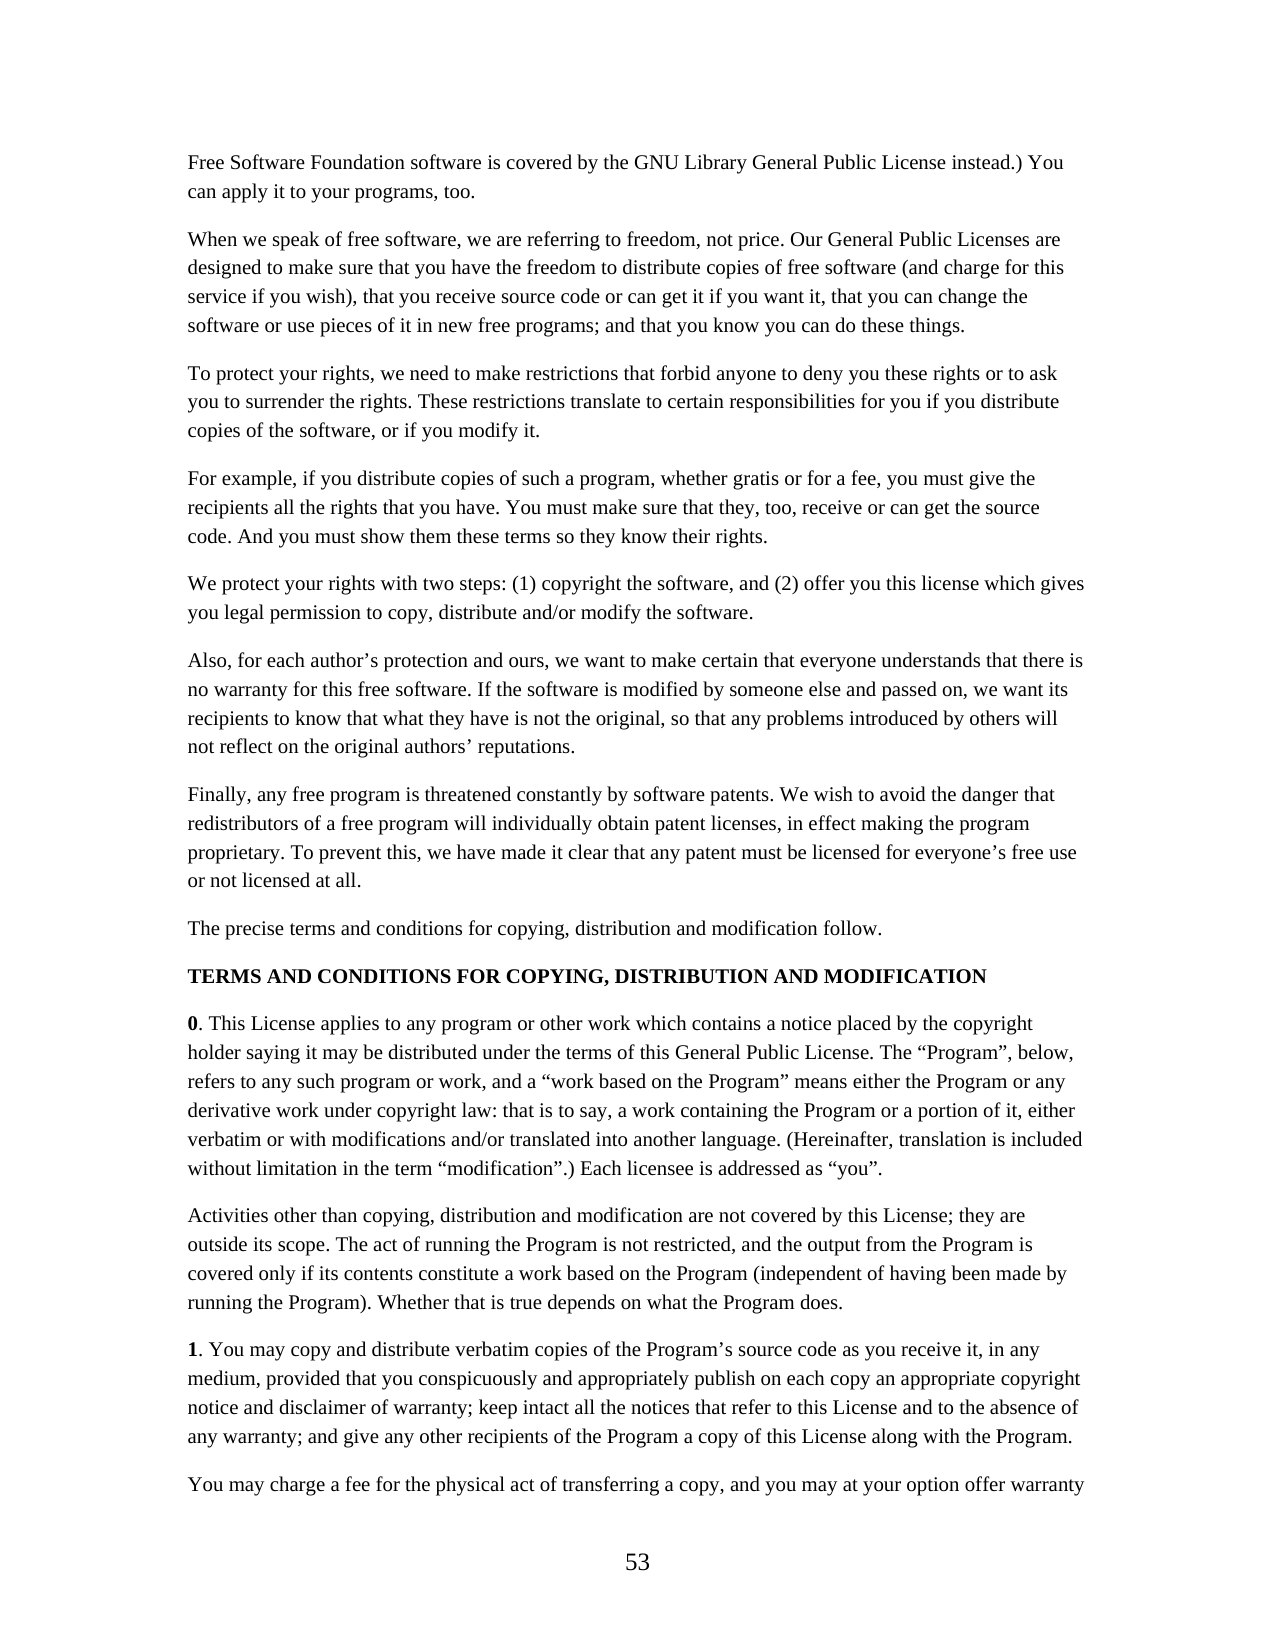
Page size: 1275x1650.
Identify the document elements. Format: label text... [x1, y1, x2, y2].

text TERMS AND CONDITIONS FOR COPYING, DISTRIBUTION AND MODIFICATION [187, 964, 1087, 988]
text Free Software Foundation software is covered by the GNU Library General Public License instead.) You can apply it to your programs, too. [187, 150, 1087, 203]
text We protect your rights with two steps: (1) copyright the software, and (2) offer you this license which gives you legal permission to copy, distribute and/or modify the software. [187, 571, 1087, 624]
text To protect your rights, we need to make restrictions that forbid anyone to deny you these rights or to ask you to surrender the rights. These restrictions translate to certain responsibilities for you if you distribute copies of the software, or if you modify it. [187, 361, 1087, 442]
text 0. This License applies to any program or other work which contains a notice placed by the copyright holder saying it may be distributed under the terms of this General Public License. The “Program”, below, refers to any such program or work, and a “work based on the Program” means either the Program or any derivative work under copyright law: that is to say, a work containing the Program or a portion of it, either verbatim or with modifications and/or translated into another language. (Hereinafter, translation is included without limitation in the term “modification”.) Each licensee is addressed as “you”. [187, 1011, 1087, 1179]
text Also, for each author’s protection and ours, we want to make certain that everyone understands that there is no warranty for this free software. If the software is modified by someone else and passed on, we want its recipients to know that what they have is not the original, so that any problems introduced by others will not reflect on the original authors’ reputations. [187, 648, 1087, 758]
text 1. You may copy and distribute verbatim copies of the Program’s source code as you receive it, in any medium, provided that you conspicuously and appropriately publish on each copy an appropriate copyright notice and disclaimer of warranty; keep intact all the notices that refer to this License and to the absence of any warranty; and give any other recipients of the Program a copy of this License along with the Program. [187, 1337, 1087, 1448]
text You may charge a fee for the physical act of transferring a copy, and you may at your option offer warranty [187, 1471, 1087, 1496]
text The precise terms and conditions for copying, distribution and modification follow. [187, 916, 1087, 940]
text Activities other than copying, distribution and modification are not covered by this License; they are outside its scope. The act of running the Program is not restricted, and the output from the Program is covered only if its contents constitute a work based on the Program (independent of having been made by running the Program). Whether that is true depends on what the Program does. [187, 1203, 1087, 1314]
text Finally, any free program is threatened constantly by software patents. We wish to avoid the danger that redistributors of a free program will individually obtain patent licenses, in effect making the program proprietary. To prevent this, we have made it clear that any patent must be licensed for everyone’s free use or not licensed at all. [187, 782, 1087, 892]
text For example, if you distribute copies of such a program, whether gratis or for a fee, you must give the recipients all the rights that you have. You must make sure that they, too, receive or can get the source code. And you must show them these terms so they know their rights. [187, 466, 1087, 548]
text When we speak of free software, we are referring to freedom, not price. Our General Public Licenses are designed to make sure that you have the freedom to distribute copies of free software (and charge for this service if you wish), that you receive source code or can get it if you want it, that you can change the software or use pieces of it in new free programs; and that you know you can do these things. [187, 226, 1087, 337]
